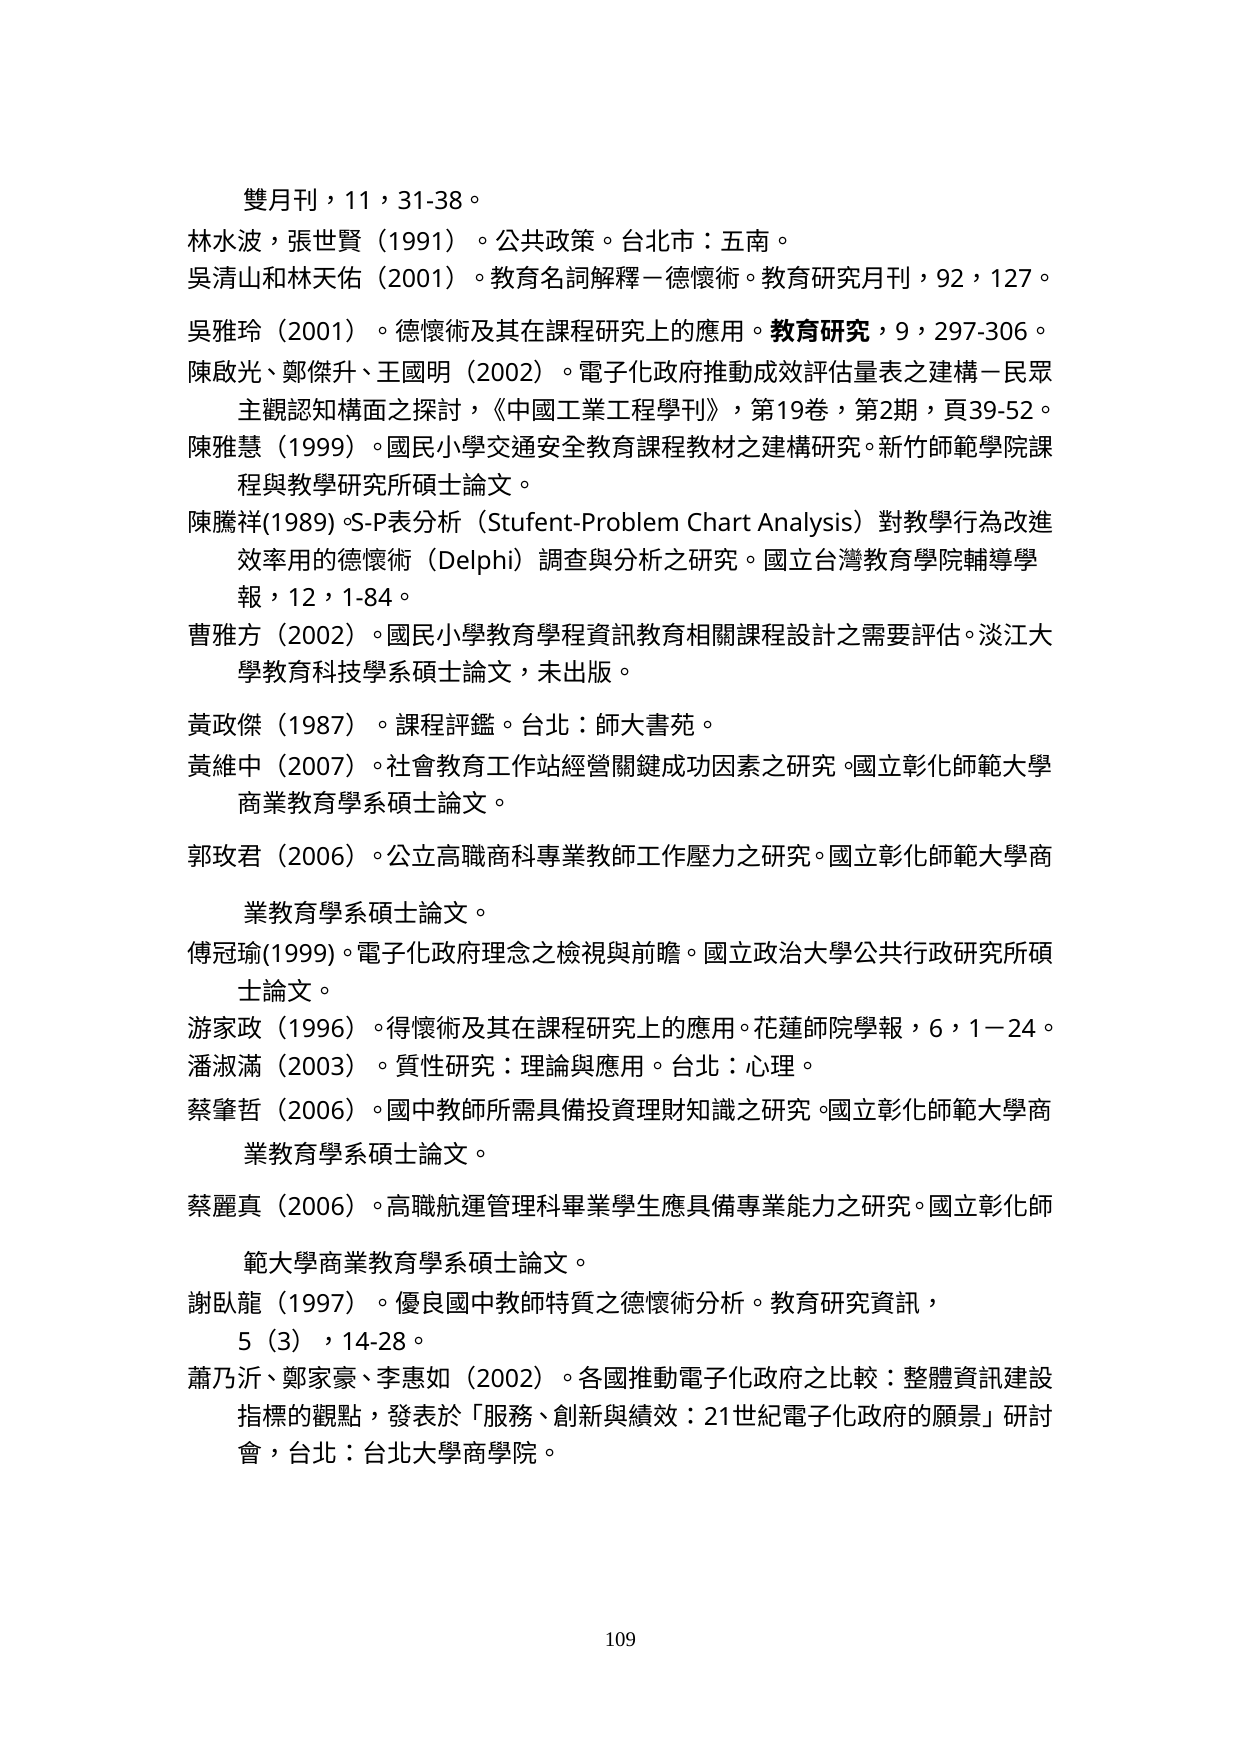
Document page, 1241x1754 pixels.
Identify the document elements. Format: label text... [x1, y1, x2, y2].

text 游家政（1996）。得懷術及其在課程研究上的應用。花蓮師院學報，6，1－24。 [187, 1008, 1053, 1046]
text 林水波，張世賢（1991）。公共政策。台北市：五南。 [187, 221, 1053, 258]
text 曹雅方（2002）。國民小學教育學程資訊教育相關課程設計之需要評估。淡江大學教育科技學系碩士論文，未出版。 [187, 614, 1053, 689]
text 吳雅玲（2001）。德懷術及其在課程研究上的應用。教育研究，9，297-306。 [187, 296, 1053, 352]
text 陳啟光、鄭傑升、王國明（2002）。電子化政府推動成效評估量表之建構－民眾主觀認知構面之探討，《中國工業工程學刊》，第19卷，第2期，頁39-52。 [187, 352, 1053, 427]
text 傅冠瑜(1999)。電子化政府理念之檢視與前瞻。國立政治大學公共行政研究所碩士論文。 [187, 933, 1053, 1008]
text 潘淑滿（2003）。質性研究：理論與應用。台北：心理。 [187, 1046, 1053, 1083]
text 謝臥龍（1997）。優良國中教師特質之德懷術分析。教育研究資訊，5（3），14-28。 [187, 1283, 1053, 1358]
text 蕭乃沂、鄭家豪、李惠如（2002）。各國推動電子化政府之比較：整體資訊建設指標的觀點，發表於「服務、創新與績效：21世紀電子化政府的願景」研討會，台北：台北大學商學院。 [187, 1358, 1053, 1471]
text 黃政傑（1987）。課程評鑑。台北：師大書苑。 [187, 689, 1053, 746]
text 吳清山和林天佑（2001）。教育名詞解釋－德懷術。教育研究月刊，92，127。 [187, 258, 1053, 296]
text 郭玫君（2006）。公立高職商科專業教師工作壓力之研究。國立彰化師範大學商業教育學系碩士論文。 [187, 821, 1053, 933]
text 蔡肇哲（2006）。國中教師所需具備投資理財知識之研究。國立彰化師範大學商業教育學系碩士論文。 [187, 1083, 1053, 1171]
text 黃維中（2007）。社會教育工作站經營關鍵成功因素之研究。國立彰化師範大學商業教育學系碩士論文。 [187, 746, 1053, 821]
text 蔡麗真（2006）。高職航運管理科畢業學生應具備專業能力之研究。國立彰化師範大學商業教育學系碩士論文。 [187, 1171, 1053, 1283]
text 陳騰祥(1989)。S-P表分析（Stufent-Problem Chart Analysis）對教學行為改進效率用的德懷術（Delphi）調查與分析之研究。國立台灣教育學院輔導學報，12，1-84。 [187, 502, 1053, 614]
text 雙月刊，11，31-38。 [187, 164, 1053, 221]
text 陳雅慧（1999）。國民小學交通安全教育課程教材之建構研究。新竹師範學院課程與教學研究所碩士論文。 [187, 427, 1053, 502]
